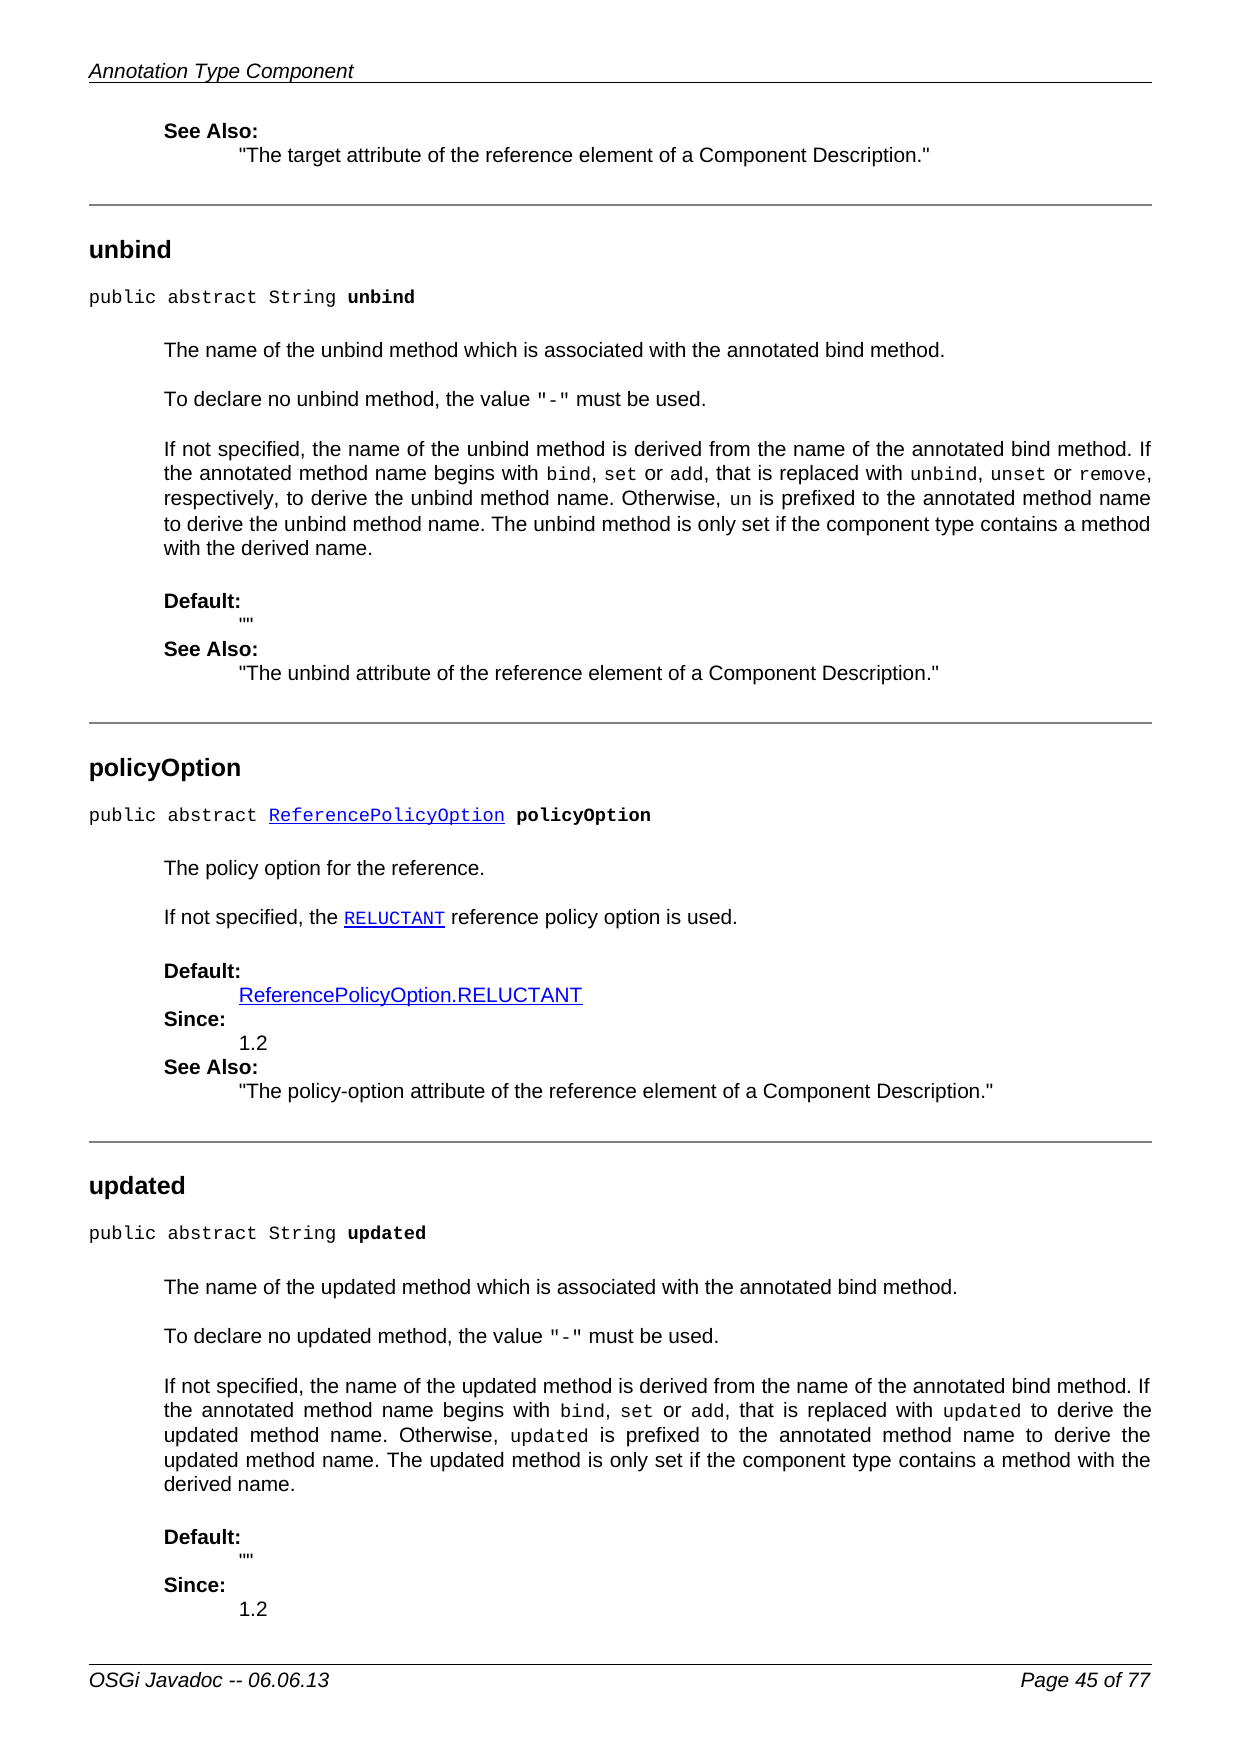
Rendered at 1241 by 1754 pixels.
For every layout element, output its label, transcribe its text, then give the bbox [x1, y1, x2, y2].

text If not specified, the RELUCTANT reference policy option is used. [163, 905, 1152, 930]
text 1.2 [238, 1597, 1152, 1621]
text "The target attribute of the reference element of a Component Description." [238, 142, 1152, 166]
text "The policy-option attribute of the reference element of a Component Description." [238, 1079, 1152, 1103]
text See Also: [163, 1055, 1152, 1079]
text Default: [163, 959, 1152, 983]
text "" [238, 612, 1152, 636]
text Default: [163, 1525, 1152, 1549]
text See Also: [163, 118, 1152, 142]
text To declare no unbind method, the value "-" must be used. [163, 387, 1152, 412]
text "" [238, 1549, 1152, 1573]
text 1.2 [238, 1031, 1152, 1055]
text public abstract String updated [88, 1224, 1152, 1245]
text ReferencePolicyOption.RELUCTANT [238, 983, 1152, 1007]
subtitle policyOption [88, 753, 1152, 781]
text "The unbind attribute of the reference element of a Component Description." [238, 660, 1152, 684]
text The name of the unbind method which is associated with the annotated bind method. [163, 338, 1152, 362]
text If not specified, the name of the updated method is derived from the name of the annotated bind method. If the annotated method name begins with bind, set or add, that is replaced with updated to derive the updated method name. Otherwise, updated is prefixed to the annotated method name to derive the updated method name. The updated method is only set if the component type contains a method with the derived name. [163, 1374, 1152, 1496]
subtitle unbind [88, 234, 1152, 263]
text Default: [163, 588, 1152, 612]
text To declare no updated method, the value "-" must be used. [163, 1323, 1152, 1349]
text Since: [163, 1007, 1152, 1031]
text If not specified, the name of the unbind method is derived from the name of the annotated bind method. If the annotated method name begins with bind, set or add, that is replaced with unbind, unset or remove, respectively, to derive the unbind method name. Otherwise, un is prefixed to the annotated method name to derive the unbind method name. The unbind method is only set if the component type contains a method with the derived name. [163, 437, 1152, 559]
text public abstract String unbind [88, 287, 1152, 309]
text The name of the updated method which is associated with the annotated bind method. [163, 1274, 1152, 1298]
text See Also: [163, 636, 1152, 660]
text Since: [163, 1573, 1152, 1597]
subtitle updated [88, 1171, 1152, 1200]
text public abstract ReferencePolicyOption policyOption [88, 806, 1152, 827]
text The policy option for the reference. [163, 856, 1152, 880]
